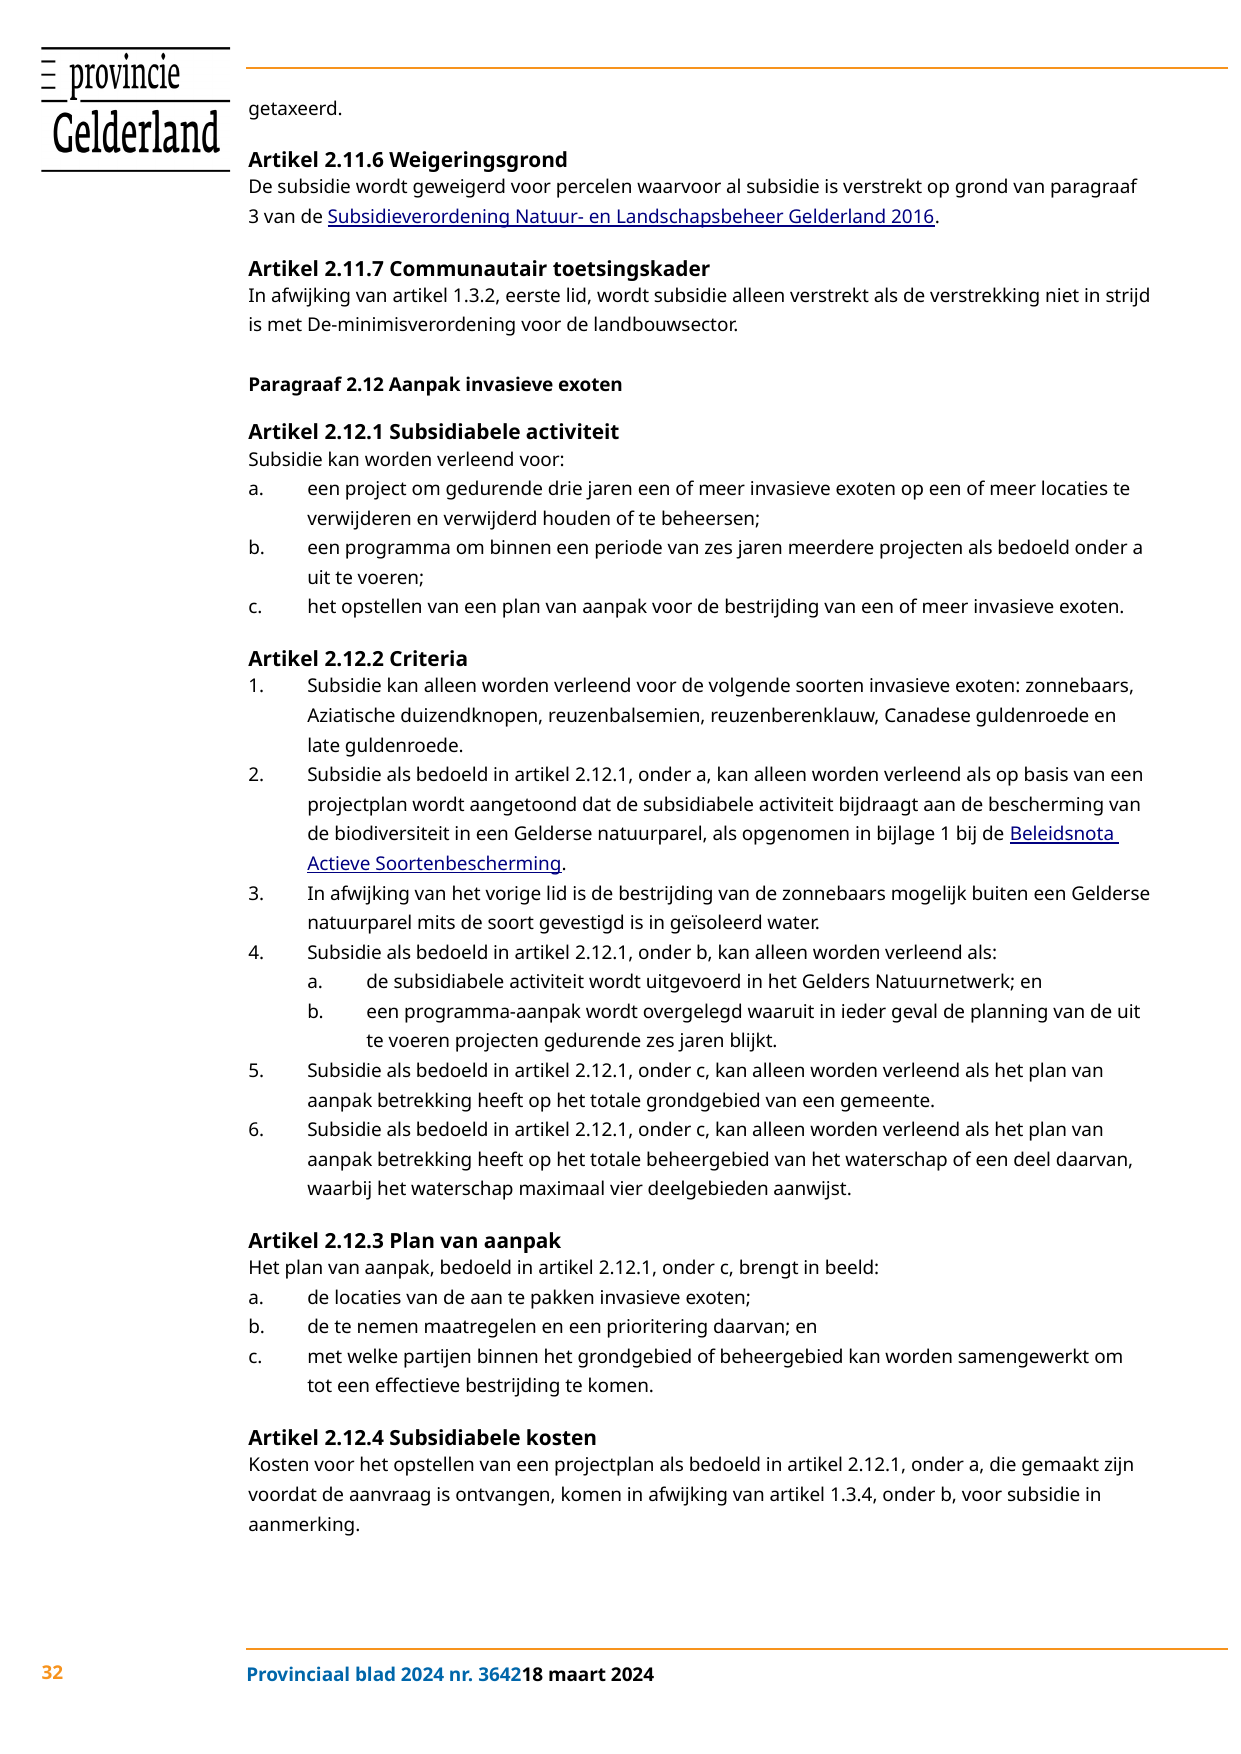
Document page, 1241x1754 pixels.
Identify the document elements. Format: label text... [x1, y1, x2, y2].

list In afwijking van het vorige lid is de bestrijding van de zonnebaars mogelijk buiten een Gelderse natuurparel mits de soort gevestigd is in geïsoleerd water. [248, 880, 1152, 935]
text Artikel 2.12.2 Criteria [248, 644, 1152, 673]
list een programma-aanpak wordt overgelegd waaruit in ieder geval de planning van de uit te voeren projecten gedurende zes jaren blijkt. [307, 998, 1152, 1053]
text Artikel 2.12.3 Plan van aanpak [248, 1226, 1152, 1254]
picture [41, 47, 231, 172]
text Artikel 2.12.1 Subsidiabele activiteit [248, 417, 1152, 446]
list het opstellen van een plan van aanpak voor de bestrijding van een of meer invasieve exoten. [248, 594, 1152, 619]
list een programma om binnen een periode van zes jaren meerdere projecten als bedoeld onder a uit te voeren; [248, 534, 1152, 590]
list de locaties van de aan te pakken invasieve exoten; [248, 1284, 1152, 1310]
text Het plan van aanpak, bedoeld in artikel 2.12.1, onder c, brengt in beeld: [248, 1254, 1152, 1280]
list de te nemen maatregelen en een prioritering daarvan; en [248, 1313, 1152, 1339]
list een project om gedurende drie jaren een of meer invasieve exoten op een of meer locaties te verwijderen en verwijderd houden of te beheersen; [248, 475, 1152, 531]
text Kosten voor het opstellen van een projectplan als bedoeld in artikel 2.12.1, onder a, die gemaakt zijn voordat de aanvraag is ontvangen, komen in afwijking van artikel 1.3.4, onder b, voor subsidie in aanmerking. [248, 1452, 1152, 1536]
text Paragraaf 2.12 Aanpak invasieve exoten [248, 371, 1152, 397]
text Artikel 2.11.6 Weigeringsgrond [248, 145, 1152, 174]
list Subsidie kan alleen worden verleend voor de volgende soorten invasieve exoten: zonnebaars, Aziatische duizendknopen, reuzenbalsemien, reuzenberenklauw, Canadese guldenroede en late guldenroede. [248, 673, 1152, 757]
list Subsidie als bedoeld in artikel 2.12.1, onder c, kan alleen worden verleend als het plan van aanpak betrekking heeft op het totale grondgebied van een gemeente. [248, 1057, 1152, 1112]
list de subsidiabele activiteit wordt uitgevoerd in het Gelders Natuurnetwerk; en [307, 968, 1152, 994]
text Artikel 2.12.4 Subsidiabele kosten [248, 1423, 1152, 1452]
text Subsidie kan worden verleend voor: [248, 446, 1152, 472]
text Artikel 2.11.7 Communautair toetsingskader [248, 254, 1152, 282]
list Subsidie als bedoeld in artikel 2.12.1, onder c, kan alleen worden verleend als het plan van aanpak betrekking heeft op het totale beheergebied van het waterschap of een deel daarvan, waarbij het waterschap maximaal vier deelgebieden aanwijst. [248, 1116, 1152, 1201]
list Subsidie als bedoeld in artikel 2.12.1, onder b, kan alleen worden verleend als: [248, 939, 1152, 964]
list Subsidie als bedoeld in artikel 2.12.1, onder a, kan alleen worden verleend als op basis van een projectplan wordt aangetoond dat de subsidiabele activiteit bijdraagt aan de bescherming van de biodiversiteit in een Gelderse natuurparel, als opgenomen in bijlage 1 bij de Beleidsnota Actieve Soortenbescherming. [248, 761, 1152, 876]
text De subsidie wordt geweigerd voor percelen waarvoor al subsidie is verstrekt op grond van paragraaf 3 van de Subsidieverordening Natuur- en Landschapsbeheer Gelderland 2016. [248, 174, 1152, 229]
list met welke partijen binnen het grondgebied of beheergebied kan worden samengewerkt om tot een effectieve bestrijding te komen. [248, 1343, 1152, 1398]
text In afwijking van artikel 1.3.2, eerste lid, wordt subsidie alleen verstrekt als de verstrekking niet in strijd is met De-minimisverordening voor de landbouwsector. [248, 282, 1152, 337]
text getaxeerd. [248, 95, 1152, 121]
